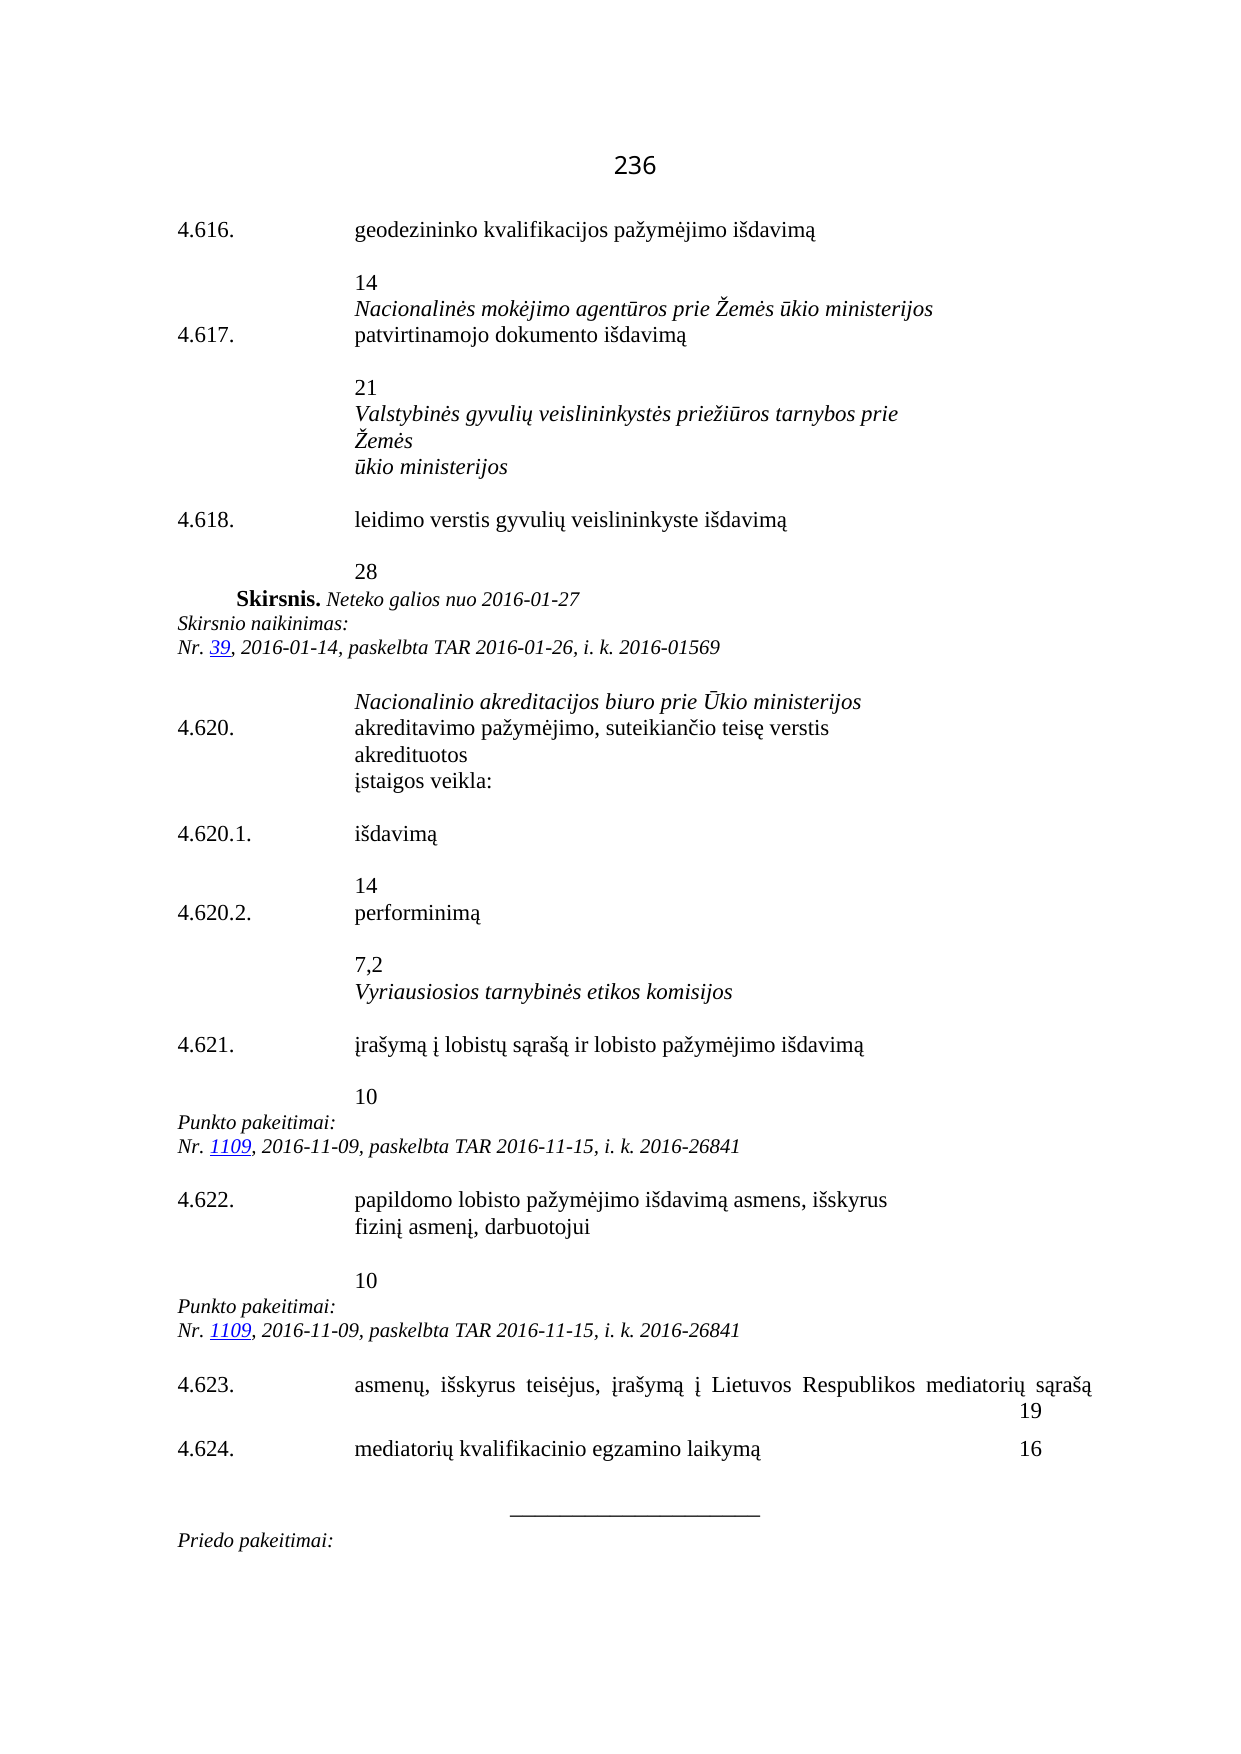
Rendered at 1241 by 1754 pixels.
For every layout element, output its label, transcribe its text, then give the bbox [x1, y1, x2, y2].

text 4.622. papildomo lobisto pažymėjimo išdavimą asmens, išskyrus [177, 1187, 892, 1213]
text 4.623. asmenų, išskyrus teisėjus, įrašymą į Lietuvos Respublikos mediatorių sąrašą 19 [177, 1371, 1093, 1424]
text įstaigos veikla: [354, 767, 945, 820]
text Nacionalinės mokėjimo agentūros prie Žemės ūkio ministerijos [354, 295, 945, 321]
text Nr. 39, 2016-01-14, paskelbta TAR 2016-01-26, i. k. 2016-01569 [177, 635, 1093, 659]
text Punkto pakeitimai: [177, 1110, 1093, 1134]
text 4.618. leidimo verstis gyvulių veislininkyste išdavimą 28 [177, 506, 945, 585]
text Skirsnio naikinimas: [177, 611, 1093, 635]
text 4.621. įrašymą į lobistų sąrašą ir lobisto pažymėjimo išdavimą 10 [177, 1031, 892, 1110]
text 4.620.1. išdavimą 14 [177, 820, 945, 899]
text Nr. 1109, 2016-11-09, paskelbta TAR 2016-11-15, i. k. 2016-26841 [177, 1134, 1093, 1158]
text Nacionalinio akreditacijos biuro prie Ūkio ministerijos [354, 688, 945, 714]
text 4.624. mediatorių kvalifikacinio egzamino laikymą 16 [177, 1424, 1181, 1461]
text 4.617. patvirtinamojo dokumento išdavimą 21 [177, 321, 945, 400]
text Vyriausiosios tarnybinės etikos komisijos [354, 978, 945, 1031]
text Punkto pakeitimai: [177, 1294, 1093, 1318]
text Nr. 1109, 2016-11-09, paskelbta TAR 2016-11-15, i. k. 2016-26841 [177, 1318, 1093, 1342]
text 4.620. akreditavimo pažymėjimo, suteikiančio teisę verstis akredituotos [177, 714, 945, 767]
text Valstybinės gyvulių veislininkystės priežiūros tarnybos prie Žemės ūkio ministerijos [354, 400, 945, 506]
text –––––––––––––––––––– [177, 1499, 1093, 1528]
text Priedo pakeitimai: [177, 1528, 1093, 1552]
text 4.616. geodezininko kvalifikacijos pažymėjimo išdavimą 14 [177, 216, 945, 295]
text 4.620.2. performinimą 7,2 [177, 899, 945, 978]
text Skirsnis. Neteko galios nuo 2016-01-27 [177, 585, 1093, 611]
text fizinį asmenį, darbuotojui 10 [354, 1213, 892, 1294]
